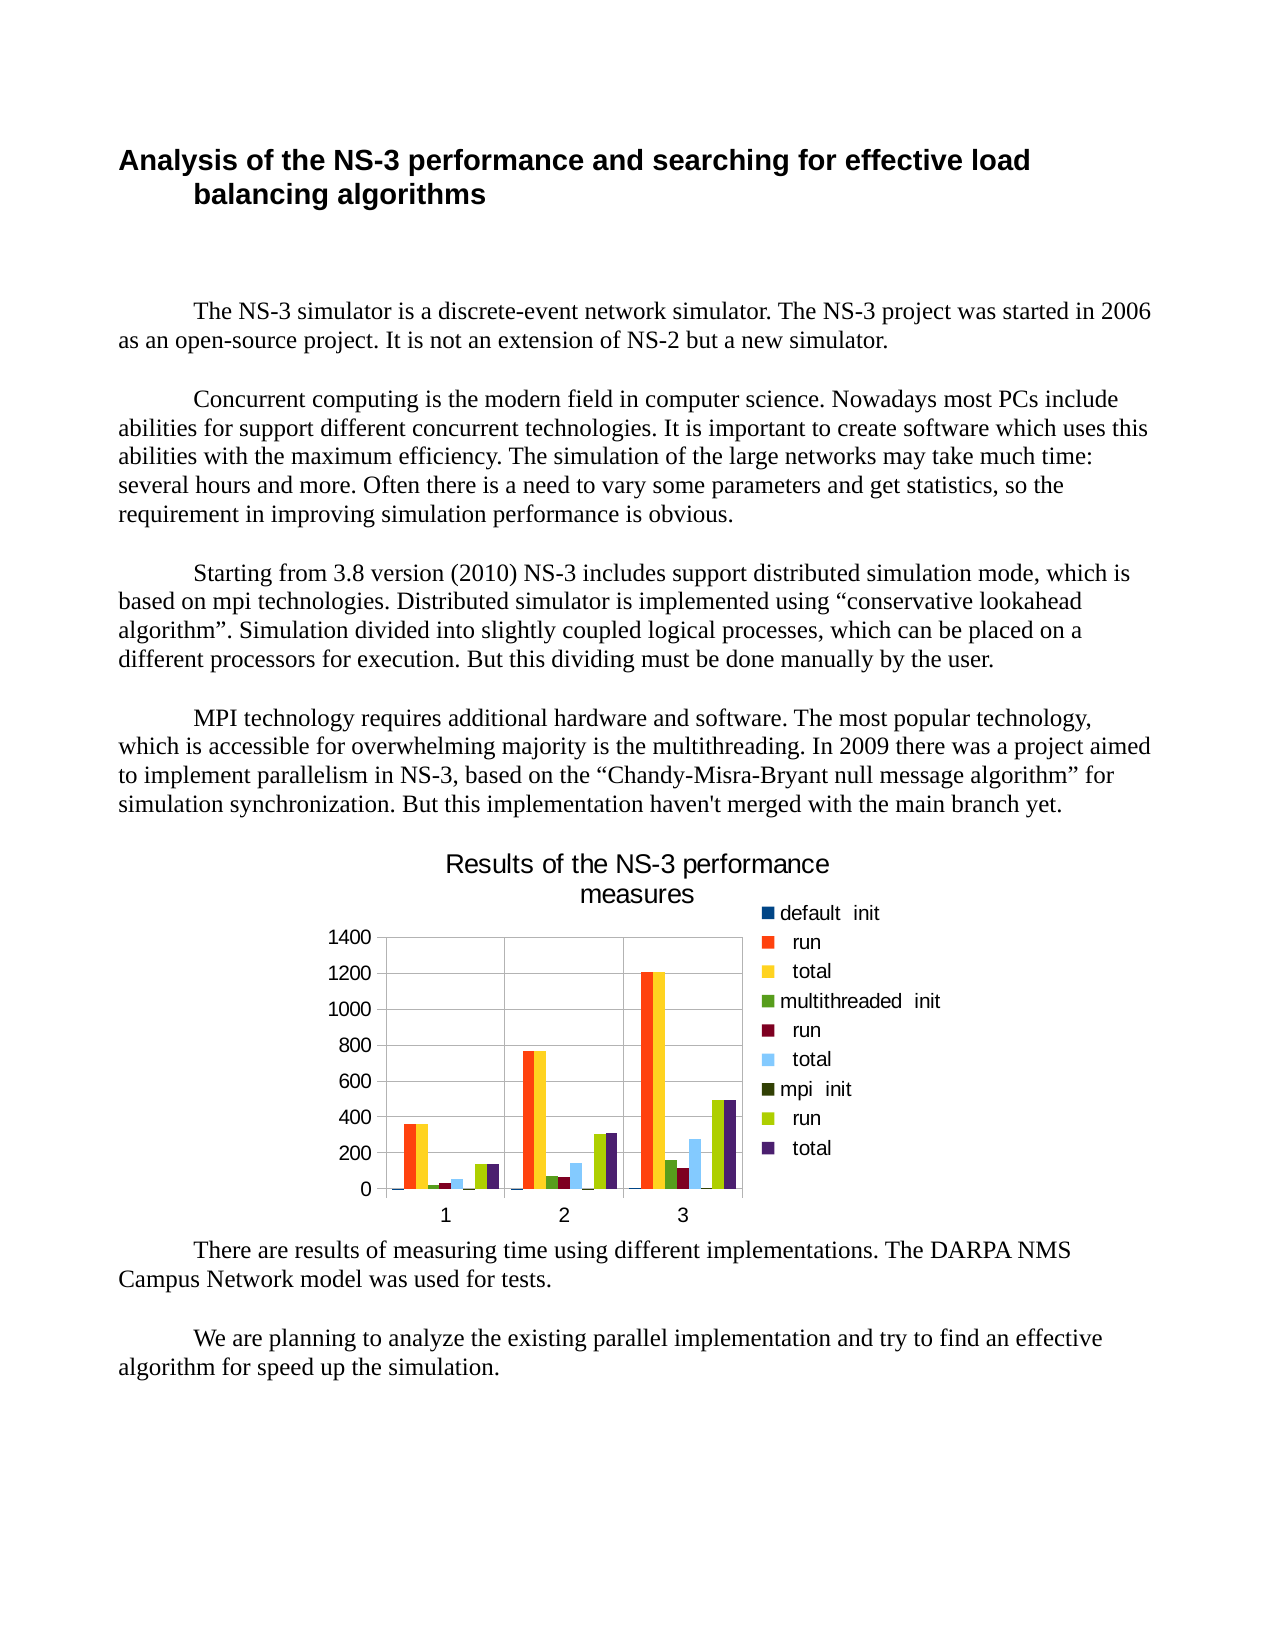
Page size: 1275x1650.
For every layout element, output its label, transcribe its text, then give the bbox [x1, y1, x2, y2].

text There are results of measuring time using different implementations. The DARPA NMS Campus Network model was used for tests. [118, 848, 1157, 1293]
text We are planning to analyze the existing parallel implementation and try to find an effective algorithm for speed up the simulation. [118, 1323, 1157, 1380]
text Starting from 3.8 version (2010) NS-3 includes support distributed simulation mode, which is based on mpi technologies. Distributed simulator is implemented using “conservative lookahead algorithm”. Simulation divided into slightly coupled logical processes, which can be placed on a different processors for execution. But this dividing must be done manually by the user. [118, 558, 1157, 673]
text Concurrent computing is the modern field in computer science. Nowadays most PCs include abilities for support different concurrent technologies. It is important to create software which uses this abilities with the maximum efficiency. The simulation of the large networks may take much time: several hours and more. Often there is a need to vary some parameters and get statistics, so the requirement in improving simulation performance is obvious. [118, 384, 1157, 528]
subtitle Analysis of the NS-3 performance and searching for effective load balancing algorithms [118, 143, 1157, 210]
text The NS-3 simulator is a discrete-event network simulator. The NS-3 project was started in 2006 as an open-source project. It is not an extension of NS-2 but a new simulator. [118, 296, 1157, 354]
text MPI technology requires additional hardware and software. The most popular technology, which is accessible for overwhelming majority is the multithreading. In 2009 there was a project aimed to implement parallelism in NS-3, based on the “Chandy-Misra-Bryant null message algorithm” for simulation synchronization. But this implementation haven't merged with the main branch yet. [118, 703, 1157, 818]
